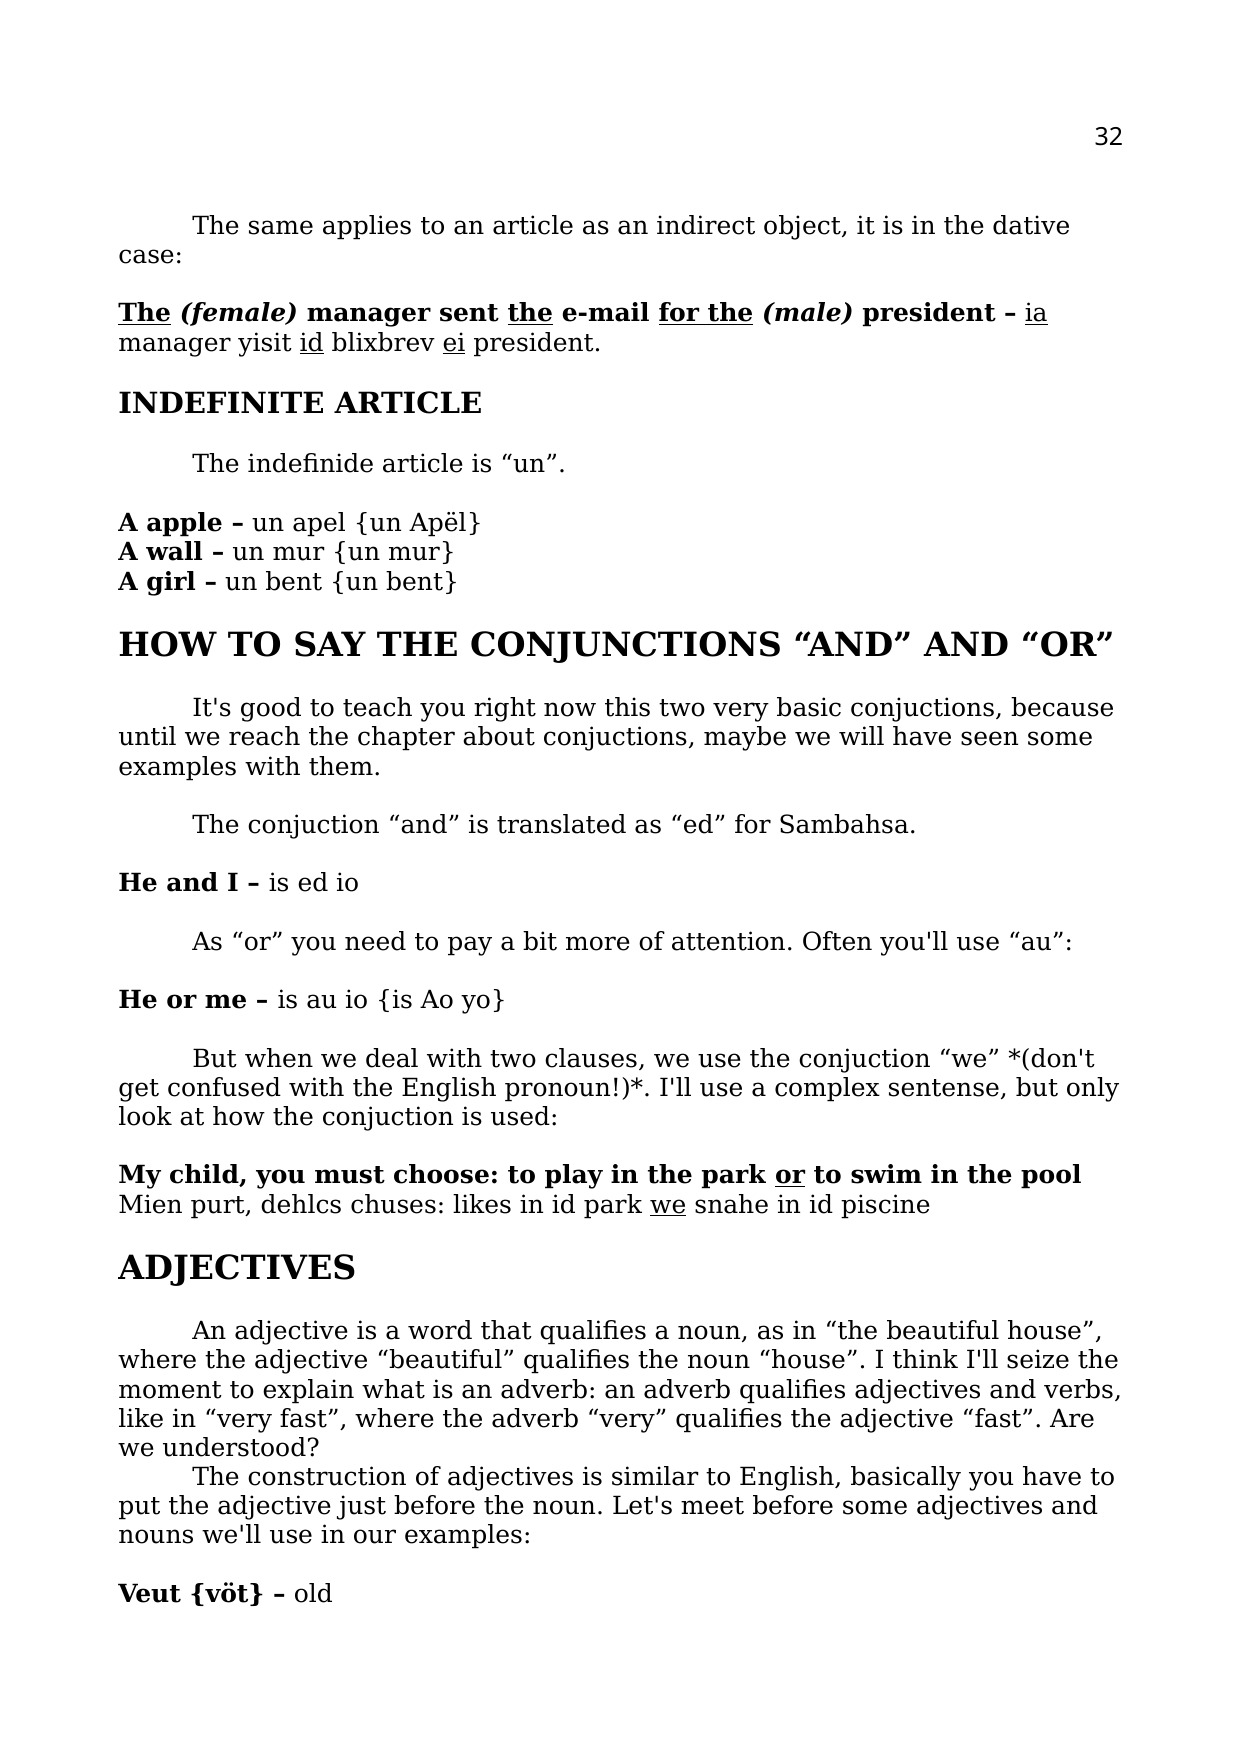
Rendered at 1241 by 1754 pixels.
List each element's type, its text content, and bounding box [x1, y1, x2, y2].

text As “or” you need to pay a bit more of attention. Often you'll use “au”: [118, 927, 1123, 956]
text The indefinide article is “un”. [118, 449, 1123, 479]
text The (female) manager sent the e-mail for the (male) president – ia manager yisit id blixbrev ei president. [118, 298, 1123, 357]
subtitle HOW TO SAY THE CONJUNCTIONS “AND” AND “OR” [118, 625, 1123, 664]
text Mien purt, dehlcs chuses: likes in id park we snahe in id piscine [118, 1190, 1123, 1219]
text My child, you must choose: to play in the park or to swim in the pool [118, 1161, 1123, 1190]
text The construction of adjectives is similar to English, basically you have to put the adjective just before the noun. Let's meet before some adjectives and nouns we'll use in our examples: [118, 1462, 1123, 1550]
text A apple – un apel {un Apël} [118, 508, 1123, 537]
subtitle INDEFINITE ARTICLE [118, 386, 1123, 420]
text The conjuction “and” is translated as “ed” for Sambahsa. [118, 810, 1123, 839]
text A wall – un mur {un mur} [118, 537, 1123, 567]
subtitle ADJECTIVES [118, 1248, 1123, 1287]
text He or me – is au io {is Ao yo} [118, 985, 1123, 1015]
text He and I – is ed io [118, 868, 1123, 898]
text An adjective is a word that qualifies a noun, as in “the beautiful house”, where the adjective “beautiful” qualifies the noun “house”. I think I'll seize the moment to explain what is an adverb: an adverb qualifies adjectives and verbs, like in “very fast”, where the adverb “very” qualifies the adjective “fast”. Are we understood? [118, 1317, 1123, 1462]
text It's good to teach you right now this two very basic conjuctions, because until we reach the chapter about conjuctions, maybe we will have seen some examples with them. [118, 693, 1123, 781]
text The same applies to an article as an indirect object, it is in the dative case: [118, 211, 1123, 269]
text Veut {vöt} – old [118, 1579, 1123, 1608]
text A girl – un bent {un bent} [118, 567, 1123, 596]
text But when we deal with two clauses, we use the conjuction “we” *(don't get confused with the English pronoun!)*. I'll use a complex sentense, but only look at how the conjuction is used: [118, 1044, 1123, 1131]
